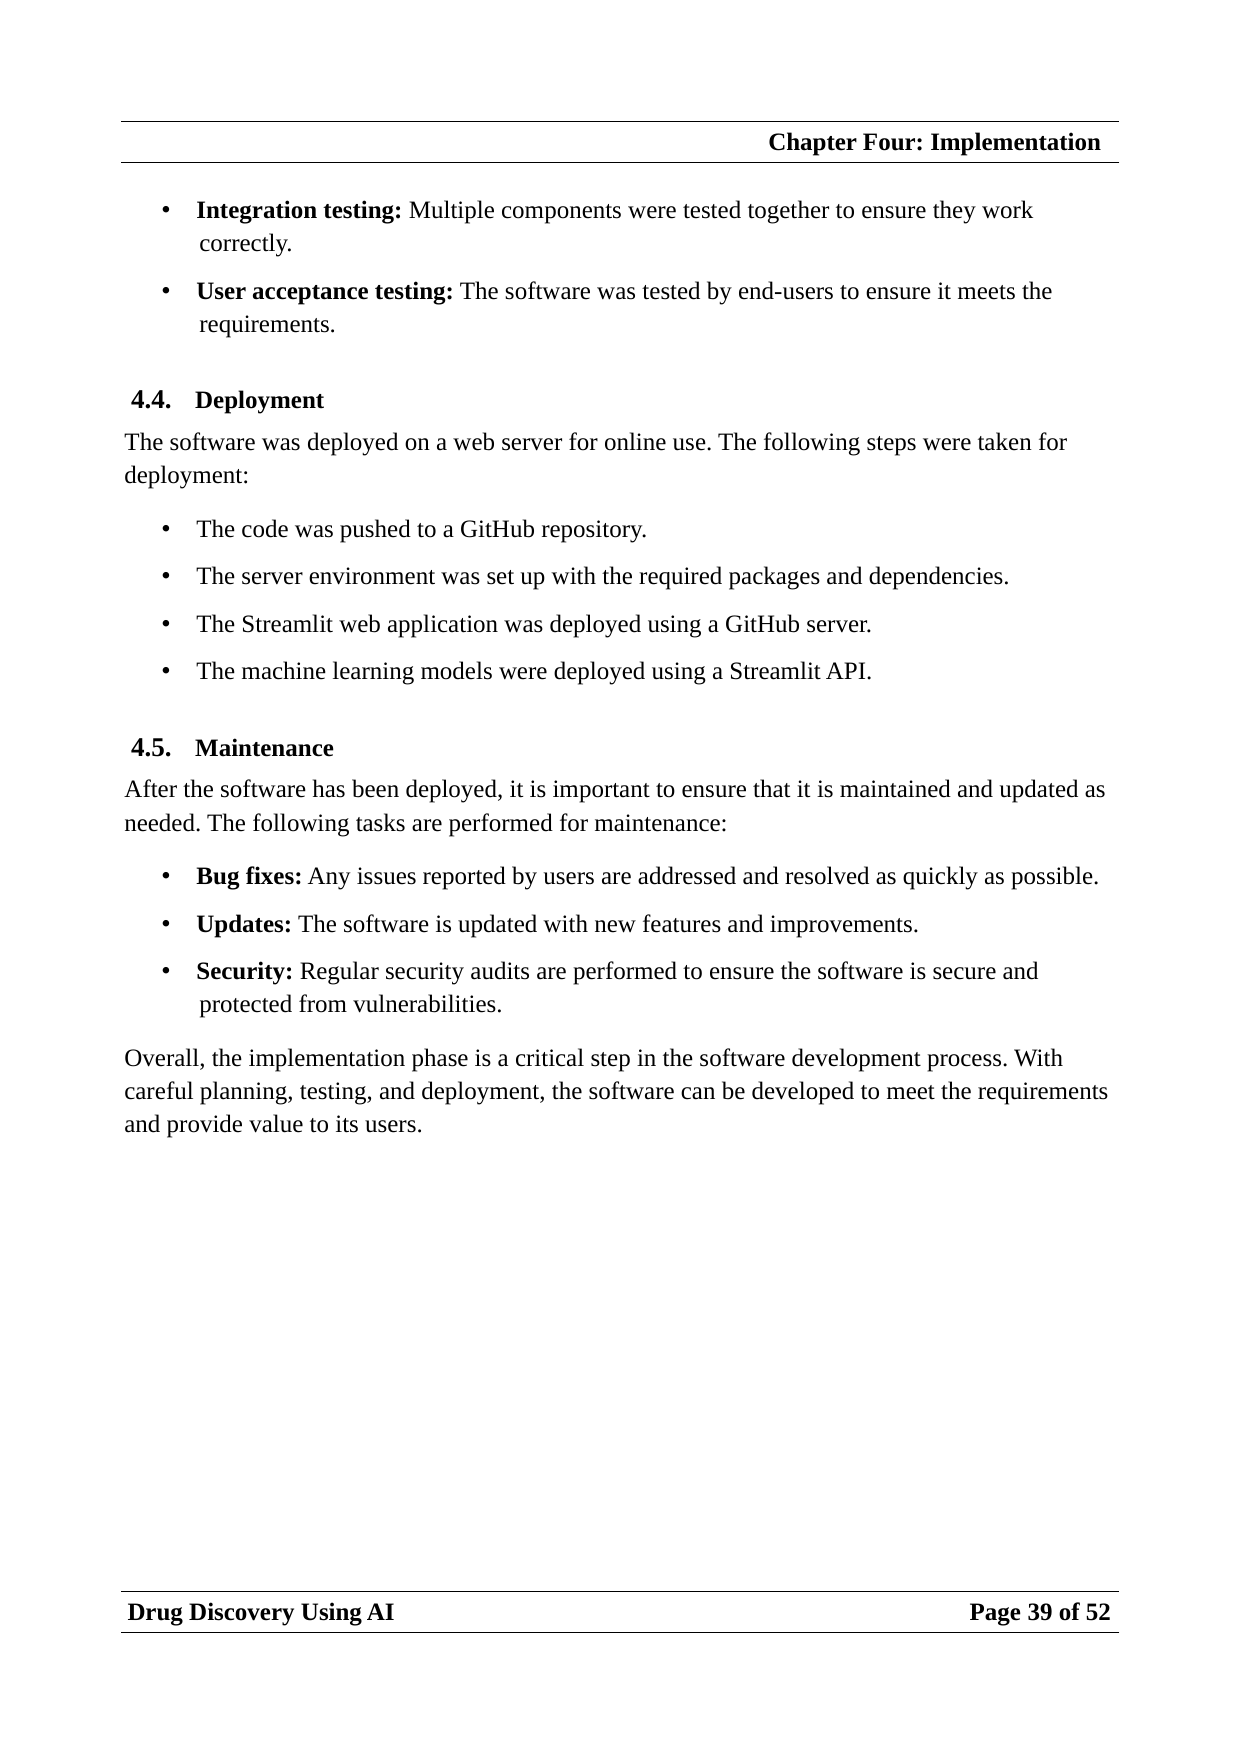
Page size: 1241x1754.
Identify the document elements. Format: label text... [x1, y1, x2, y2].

list The code was pushed to a GitHub repository. [159, 511, 1119, 542]
list The server environment was set up with the required packages and dependencies. [159, 558, 1119, 590]
list User acceptance testing: The software was tested by end-users to ensure it meets the requirements. [159, 273, 1119, 341]
text Overall, the implementation phase is a critical step in the software development process. With careful planning, testing, and deployment, the software can be developed to meet the requirements and provide value to its users. [121, 1040, 1119, 1138]
subtitle Deployment [121, 380, 1119, 414]
list Bug fixes: Any issues reported by users are addressed and resolved as quickly as possible. [159, 858, 1119, 890]
list The Streamlit web application was deployed using a GitHub server. [159, 606, 1119, 638]
list Updates: The software is updated with new features and improvements. [159, 906, 1119, 938]
text After the software has been deployed, it is important to ensure that it is maintained and updated as needed. The following tasks are performed for maintenance: [121, 772, 1119, 839]
list The machine learning models were deployed using a Streamlit API. [159, 653, 1119, 688]
list Security: Regular security audits are performed to ensure the software is secure and protected from vulnerabilities. [159, 953, 1119, 1021]
subtitle Maintenance [121, 728, 1119, 762]
text The software was deployed on a web server for online use. The following steps were taken for deployment: [121, 424, 1119, 492]
list Integration testing: Multiple components were tested together to ensure they work correctly. [159, 192, 1119, 257]
